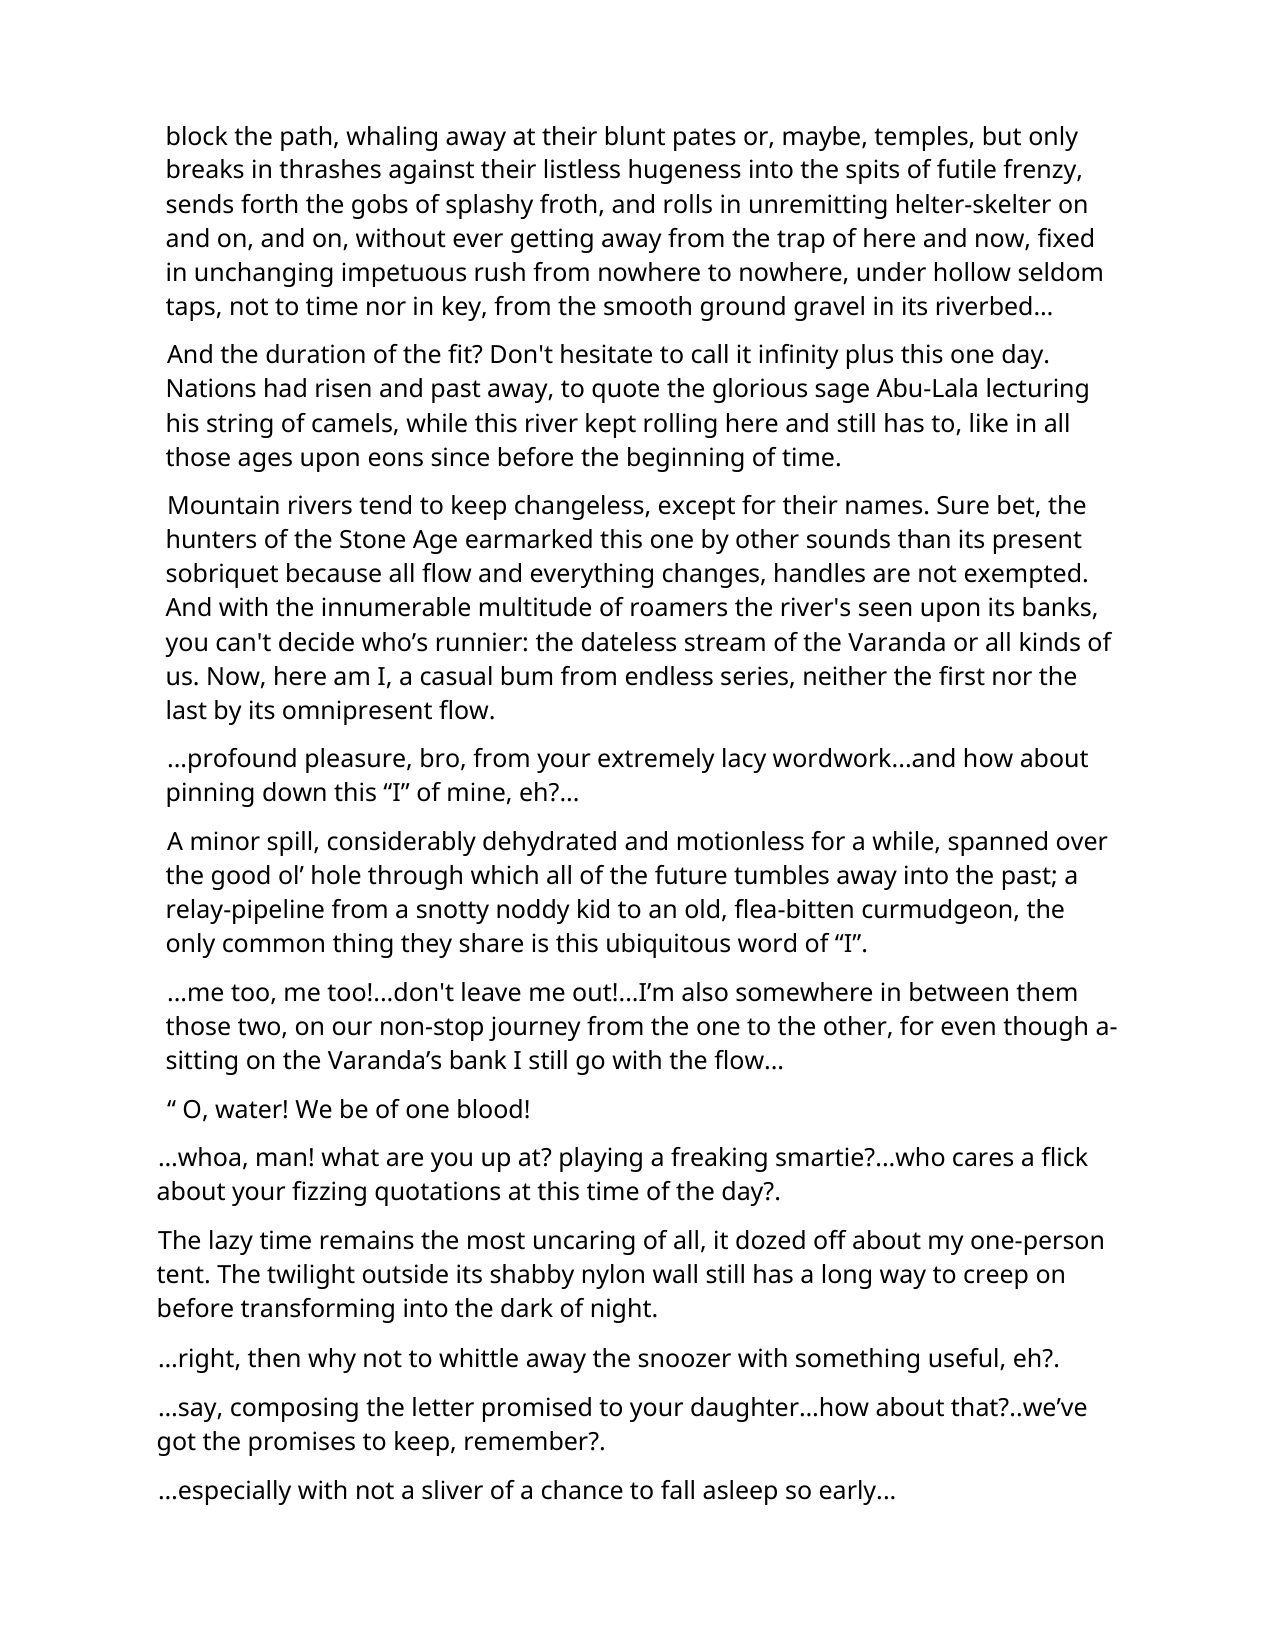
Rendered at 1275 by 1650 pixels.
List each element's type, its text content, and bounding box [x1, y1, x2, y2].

text The lazy time remains the most uncaring of all, it dozed off about my one-person tent. The twilight outside its shabby nylon wall still has a long way to creep on before transforming into the dark of night. [156, 1223, 1118, 1325]
text Mountain rivers tend to keep changeless, except for their names. Sure bet, the hunters of the Stone Age earmarked this one by other sounds than its present sobriquet because all flow and everything changes, handles are not exempted. And with the innumerable multitude of roamers the river's seen upon its banks, you can't decide who’s runnier: the dateless stream of the Varanda or all kinds of us. Now, here am I, a casual bum from endless series, neither the first nor the last by its omnipresent flow. [165, 488, 1118, 726]
text ...me too, me too!...don't leave me out!...I’m also somewhere in between them those two, on our non-stop journey from the one to the other, for even though a-sitting on the Varanda’s bank I still go with the flow... [165, 974, 1118, 1077]
text ...profound pleasure, bro, from your extremely lacy wordwork...and how about pinning down this “I” of mine, eh?... [165, 741, 1118, 809]
text And the duration of the fit? Don't hesitate to call it infinity plus this one day. Nations had risen and past away, to quote the glorious sage Abu-Lala lecturing his string of camels, while this river kept rolling here and still has to, like in all those ages upon eons since before the beginning of time. [165, 337, 1118, 473]
text block the path, whaling away at their blunt pates or, maybe, temples, but only breaks in thrashes against their listless hugeness into the spits of futile frenzy, sends forth the gobs of splashy froth, and rolls in unremitting helter-skelter on and on, and on, without ever getting away from the trap of here and now, fixed in unchanging impetuous rush from nowhere to nowhere, under hollow seldom taps, not to time nor in key, from the smooth ground gravel in its riverbed… [165, 118, 1118, 322]
text …right, then why not to whittle away the snoozer with something useful, eh?. [156, 1340, 1118, 1374]
text …say, composing the letter promised to your daughter…how about that?..we’ve got the promises to keep, remember?. [156, 1389, 1118, 1457]
text …especially with not a sliver of a chance to fall asleep so early... [156, 1472, 1118, 1506]
text …whoa, man! what are you up at? playing a freaking smartie?...who cares a flick about your fizzing quotations at this time of the day?. [156, 1140, 1118, 1208]
text A minor spill, considerably dehydrated and motionless for a while, spanned over the good ol’ hole through which all of the future tumbles away into the past; a relay-pipeline from a snotty noddy kid to an old, flea-bitten curmudgeon, the only common thing they share is this ubiquitous word of “I”. [165, 824, 1118, 960]
text “ O, water! We be of one blood! [165, 1091, 1118, 1125]
